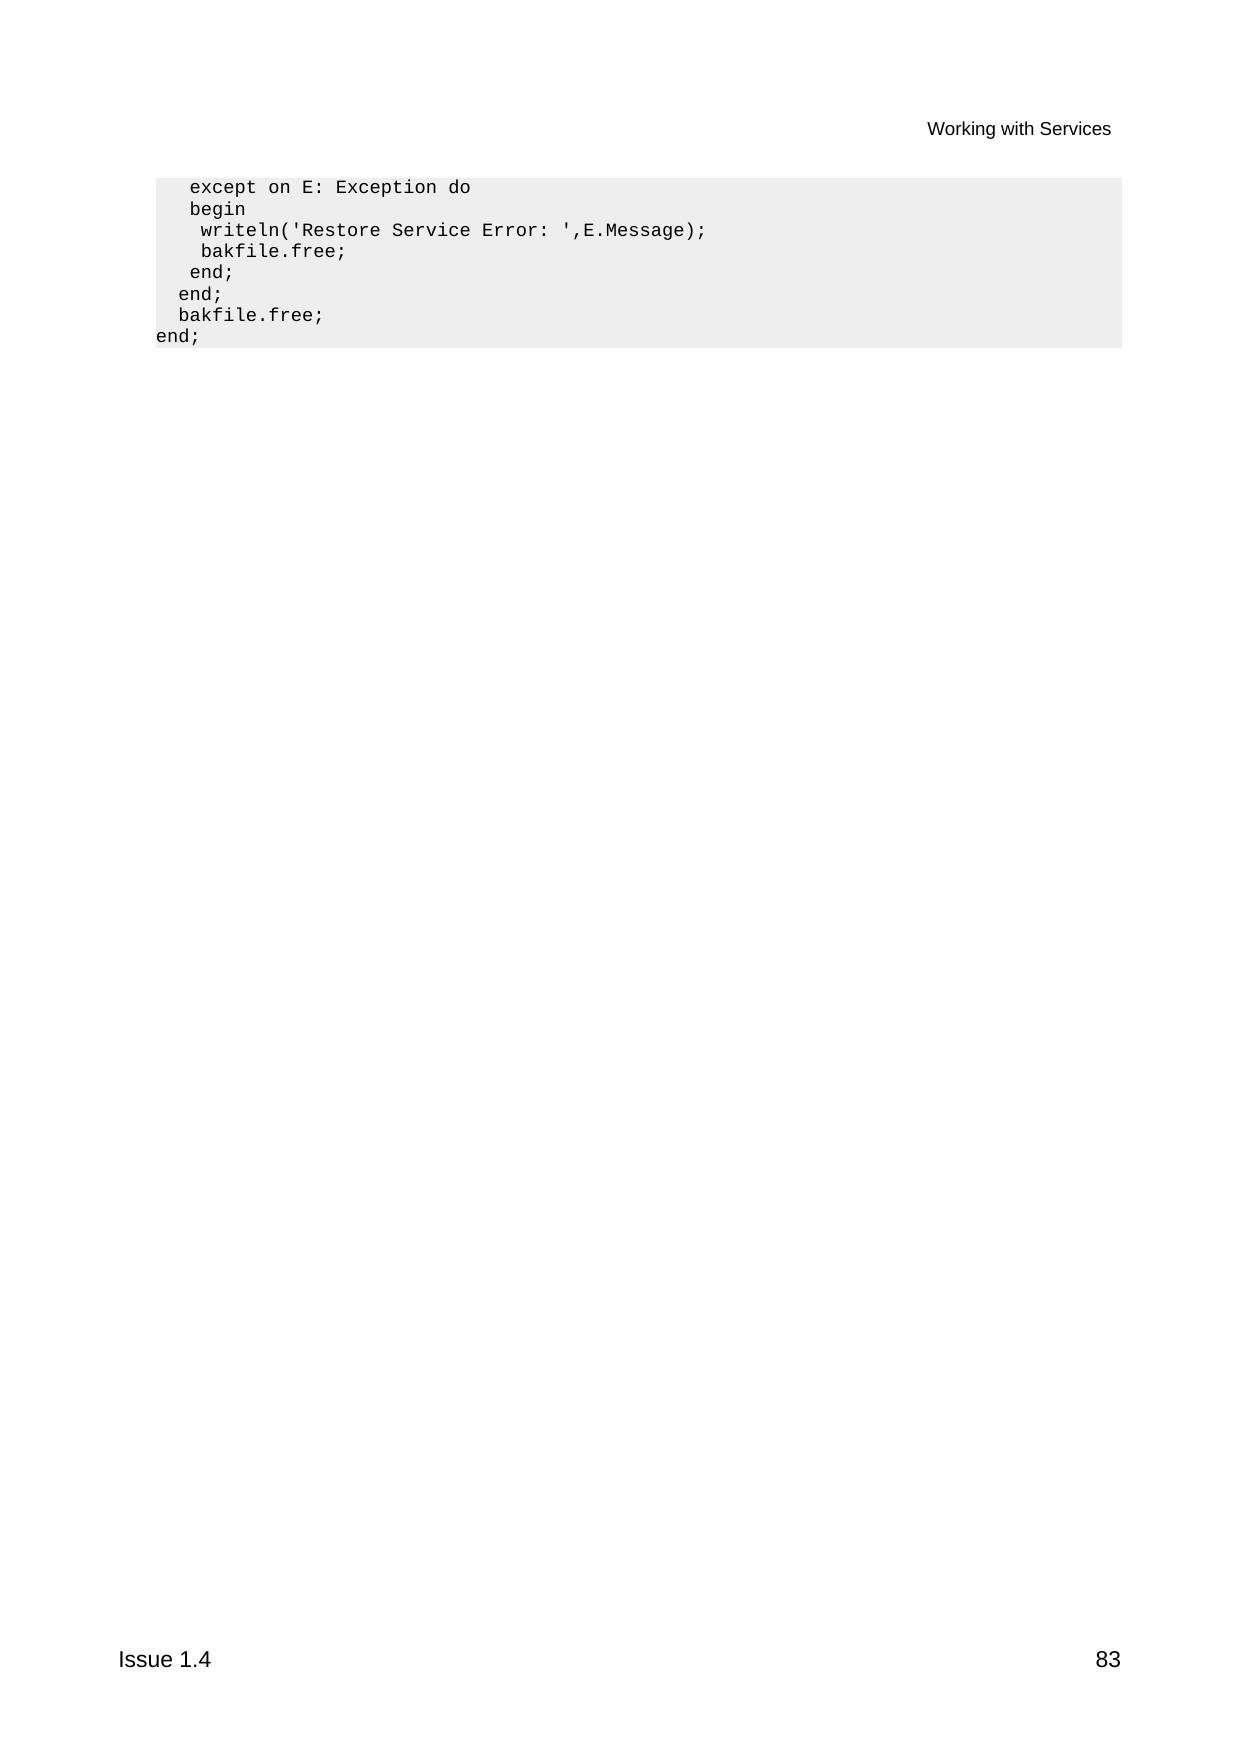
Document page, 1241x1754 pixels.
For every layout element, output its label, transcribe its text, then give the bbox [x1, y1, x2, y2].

text except on E: Exception do [156, 178, 1122, 199]
text writeln('Restore Service Error: ',E.Message); [156, 221, 1122, 242]
text end; [156, 327, 1122, 348]
text bakfile.free; [156, 306, 1122, 327]
text begin [156, 199, 1122, 221]
text end; [156, 284, 1122, 306]
text end; [156, 263, 1122, 284]
text bakfile.free; [156, 242, 1122, 263]
